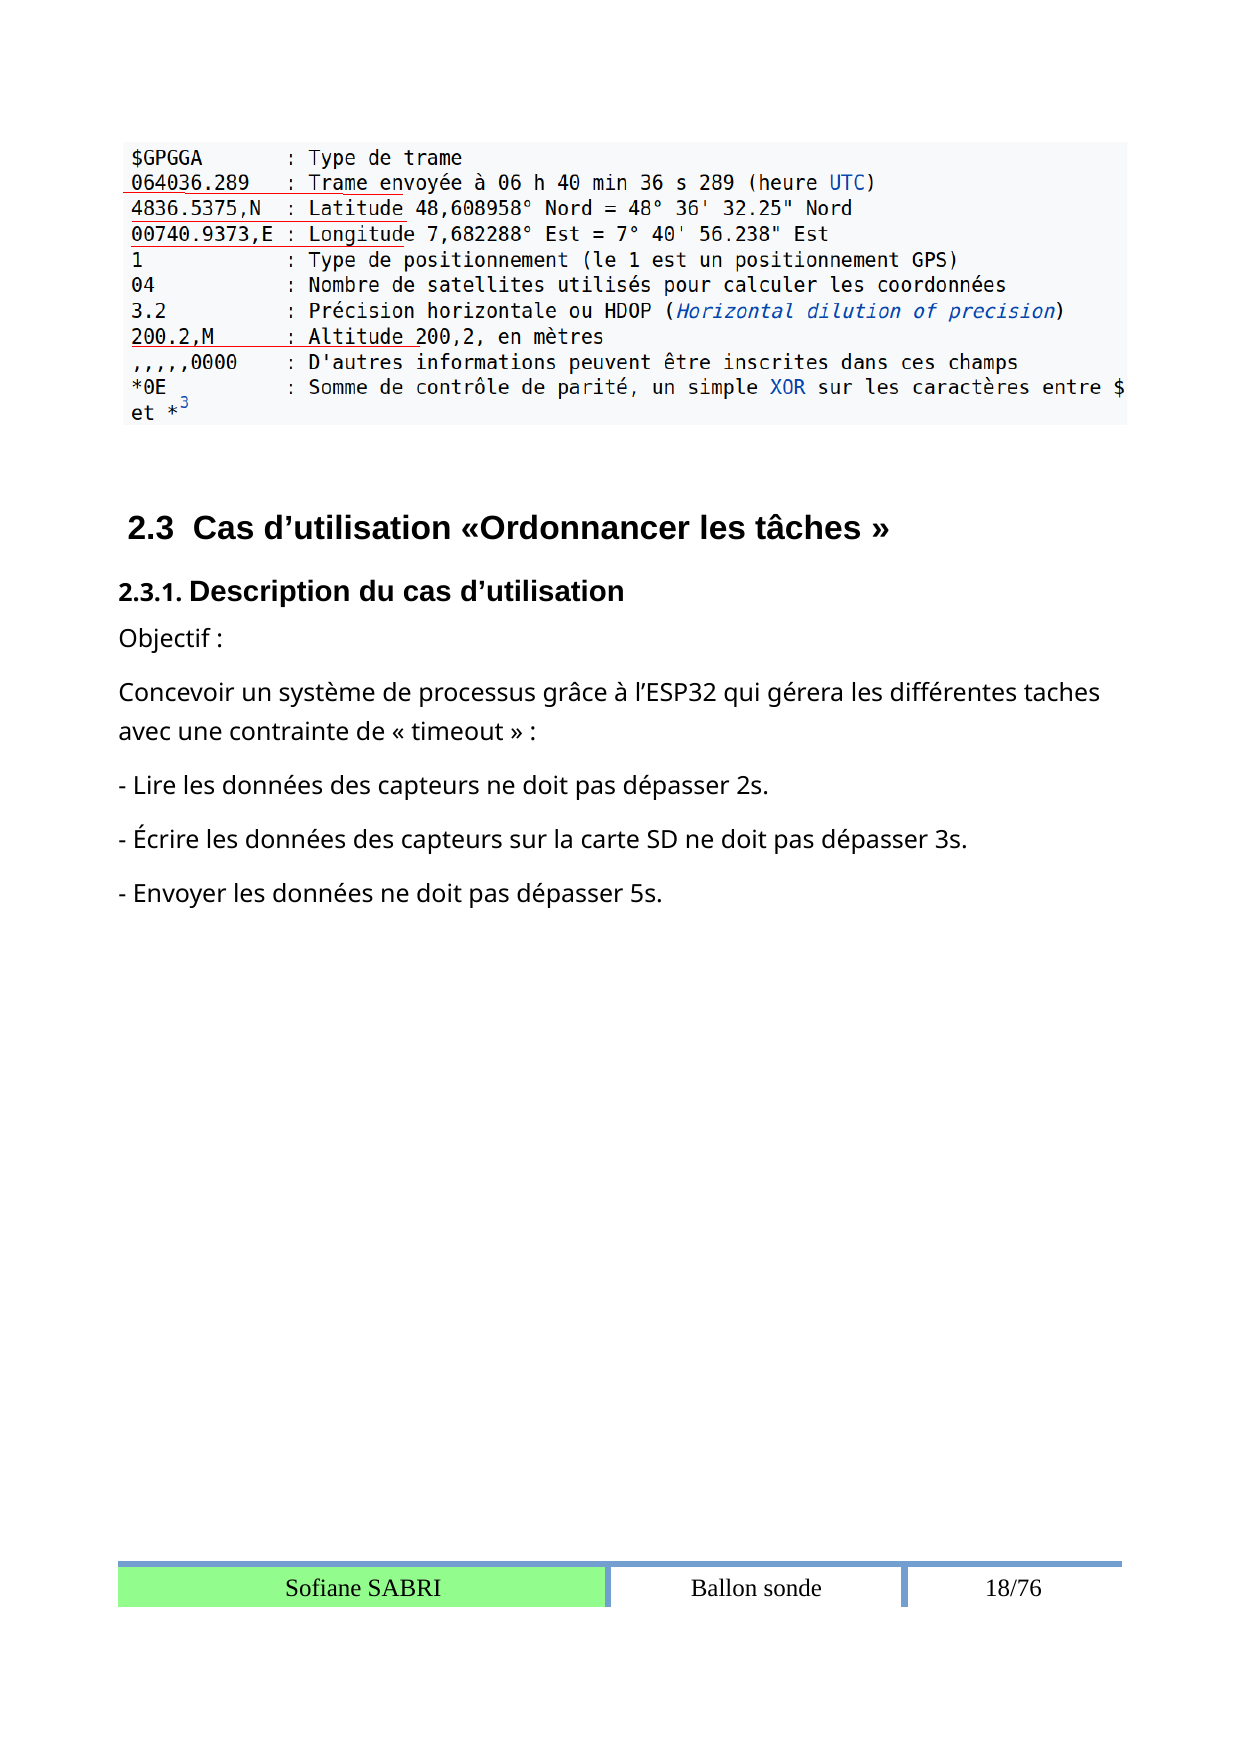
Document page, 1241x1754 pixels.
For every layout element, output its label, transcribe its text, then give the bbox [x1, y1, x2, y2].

subtitle Cas d’utilisation «Ordonnancer les tâches » [118, 508, 1122, 547]
picture [123, 142, 1128, 425]
text Concevoir un système de processus grâce à l’ESP32 qui gérera les différentes taches avec une contrainte de « timeout » : [118, 675, 1122, 748]
text Objectif : [118, 621, 1122, 655]
text - Lire les données des capteurs ne doit pas dépasser 2s. [118, 768, 1122, 802]
subtitle Description du cas d’utilisation [118, 574, 1122, 608]
text - Écrire les données des capteurs sur la carte SD ne doit pas dépasser 3s. [118, 821, 1122, 856]
text - Envoyer les données ne doit pas dépasser 5s. [118, 875, 1122, 909]
